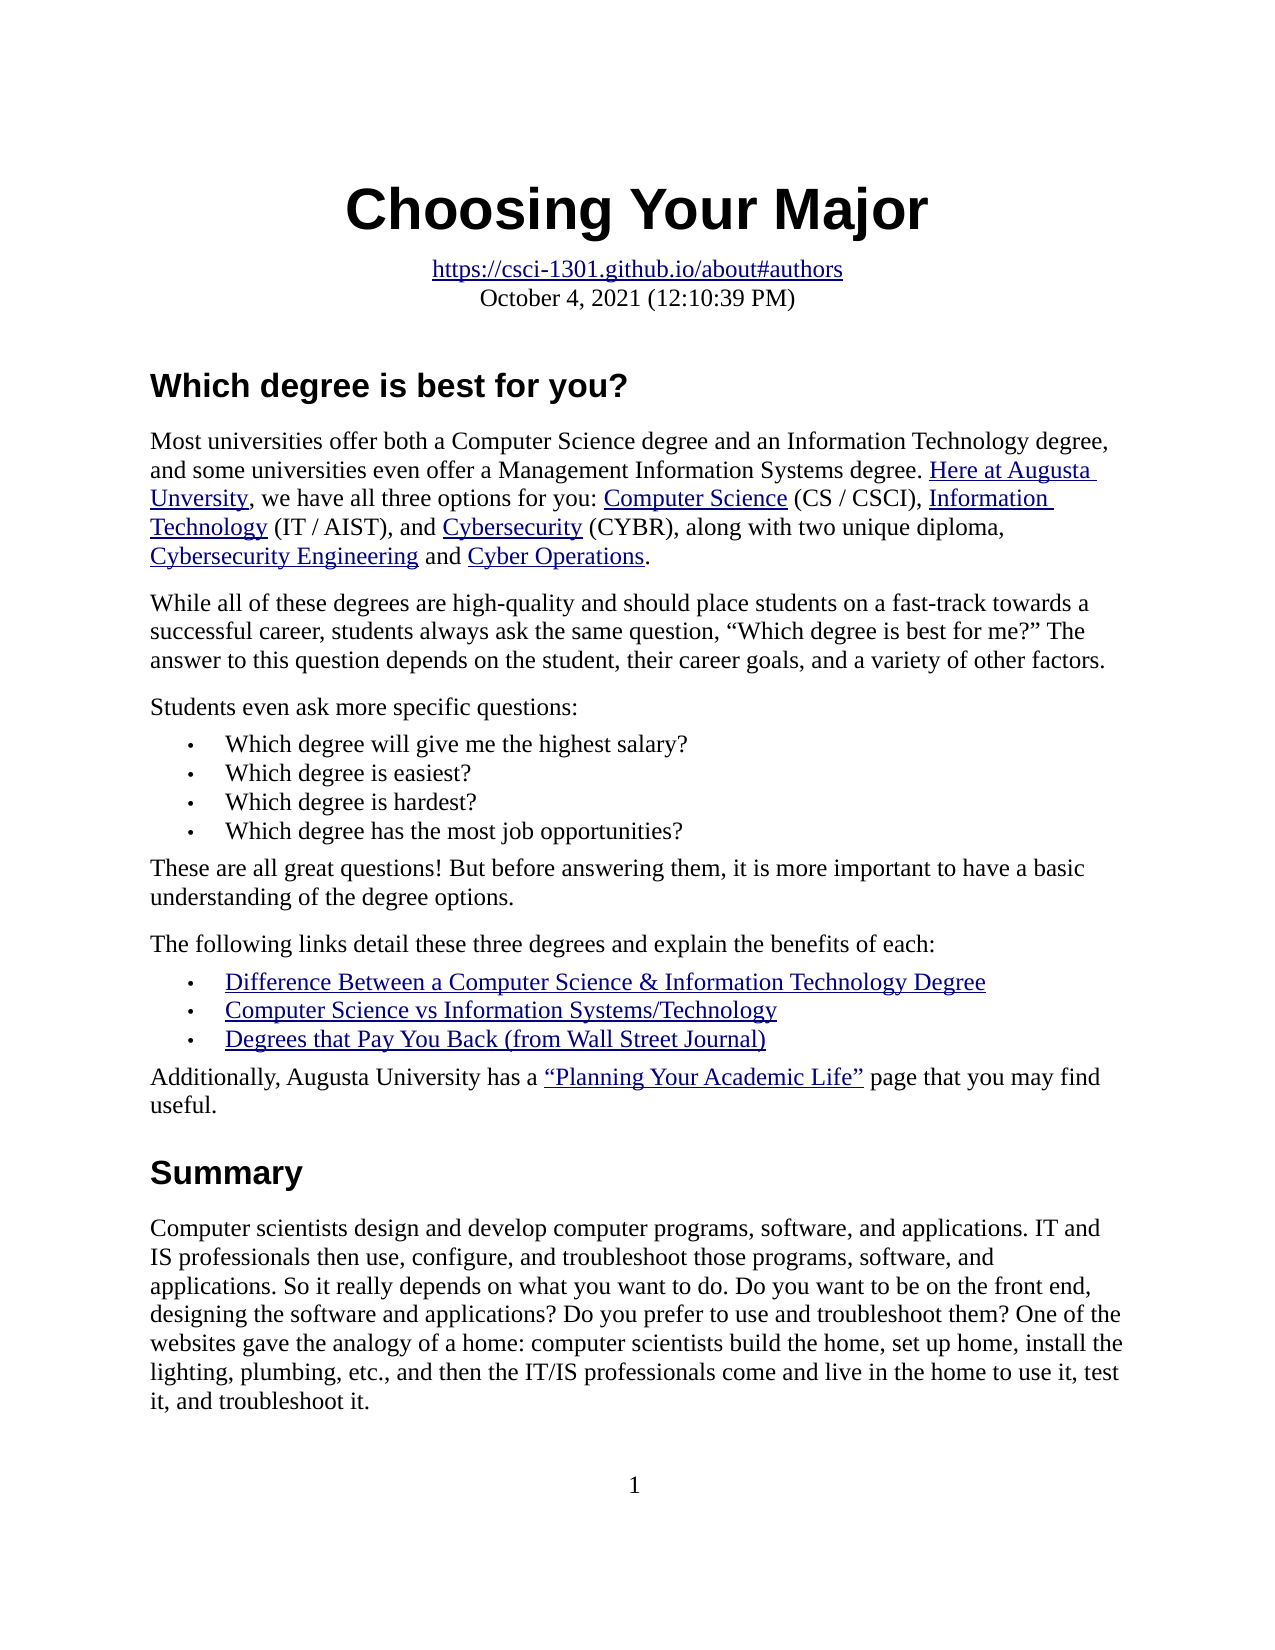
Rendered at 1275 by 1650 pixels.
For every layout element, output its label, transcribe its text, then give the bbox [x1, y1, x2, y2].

list Which degree is hardest? [187, 787, 1125, 816]
text These are all great questions! But before answering them, it is more important to have a basic understanding of the degree options. [150, 853, 1125, 911]
text https://csci-1301.github.io/about#authors [150, 254, 1125, 283]
list Difference Between a Computer Science & Information Technology Degree [187, 967, 1125, 995]
text Most universities offer both a Computer Science degree and an Information Technology degree, and some universities even offer a Management Information Systems degree. Here at Augusta Unversity, we have all three options for you: Computer Science (CS / CSCI), Information Technology (IT / AIST), and Cybersecurity (CYBR), along with two unique diploma, Cybersecurity Engineering and Cyber Operations. [150, 426, 1125, 570]
text While all of these degrees are high-quality and should place students on a fast-track towards a successful career, students always ask the same question, “Which degree is best for me?” The answer to this question depends on the student, their career goals, and a variety of other factors. [150, 588, 1125, 674]
text October 4, 2021 (12:10:39 PM) [150, 283, 1125, 312]
text The following links detail these three degrees and explain the benefits of each: [150, 929, 1125, 958]
list Which degree has the most job opportunities? [187, 816, 1125, 844]
title Choosing Your Major [150, 175, 1125, 242]
list Which degree is easiest? [187, 758, 1125, 787]
text Students even ask more specific questions: [150, 692, 1125, 721]
subtitle Which degree is best for you? [150, 366, 1125, 404]
text Additionally, Augusta University has a “Planning Your Academic Life” page that you may find useful. [150, 1062, 1125, 1119]
list Which degree will give me the highest salary? [187, 729, 1125, 758]
list Computer Science vs Information Systems/Technology [187, 995, 1125, 1024]
text Computer scientists design and develop computer programs, software, and applications. IT and IS professionals then use, configure, and troubleshoot those programs, software, and applications. So it really depends on what you want to do. Do you want to be on the front end, designing the software and applications? Do you prefer to use and troubleshoot them? One of the websites gave the analogy of a home: computer scientists build the home, set up home, install the lighting, plumbing, etc., and then the IT/IS professionals come and live in the home to use it, test it, and troubleshoot it. [150, 1213, 1125, 1414]
subtitle Summary [150, 1153, 1125, 1192]
list Degrees that Pay You Back (from Wall Street Journal) [187, 1024, 1125, 1053]
